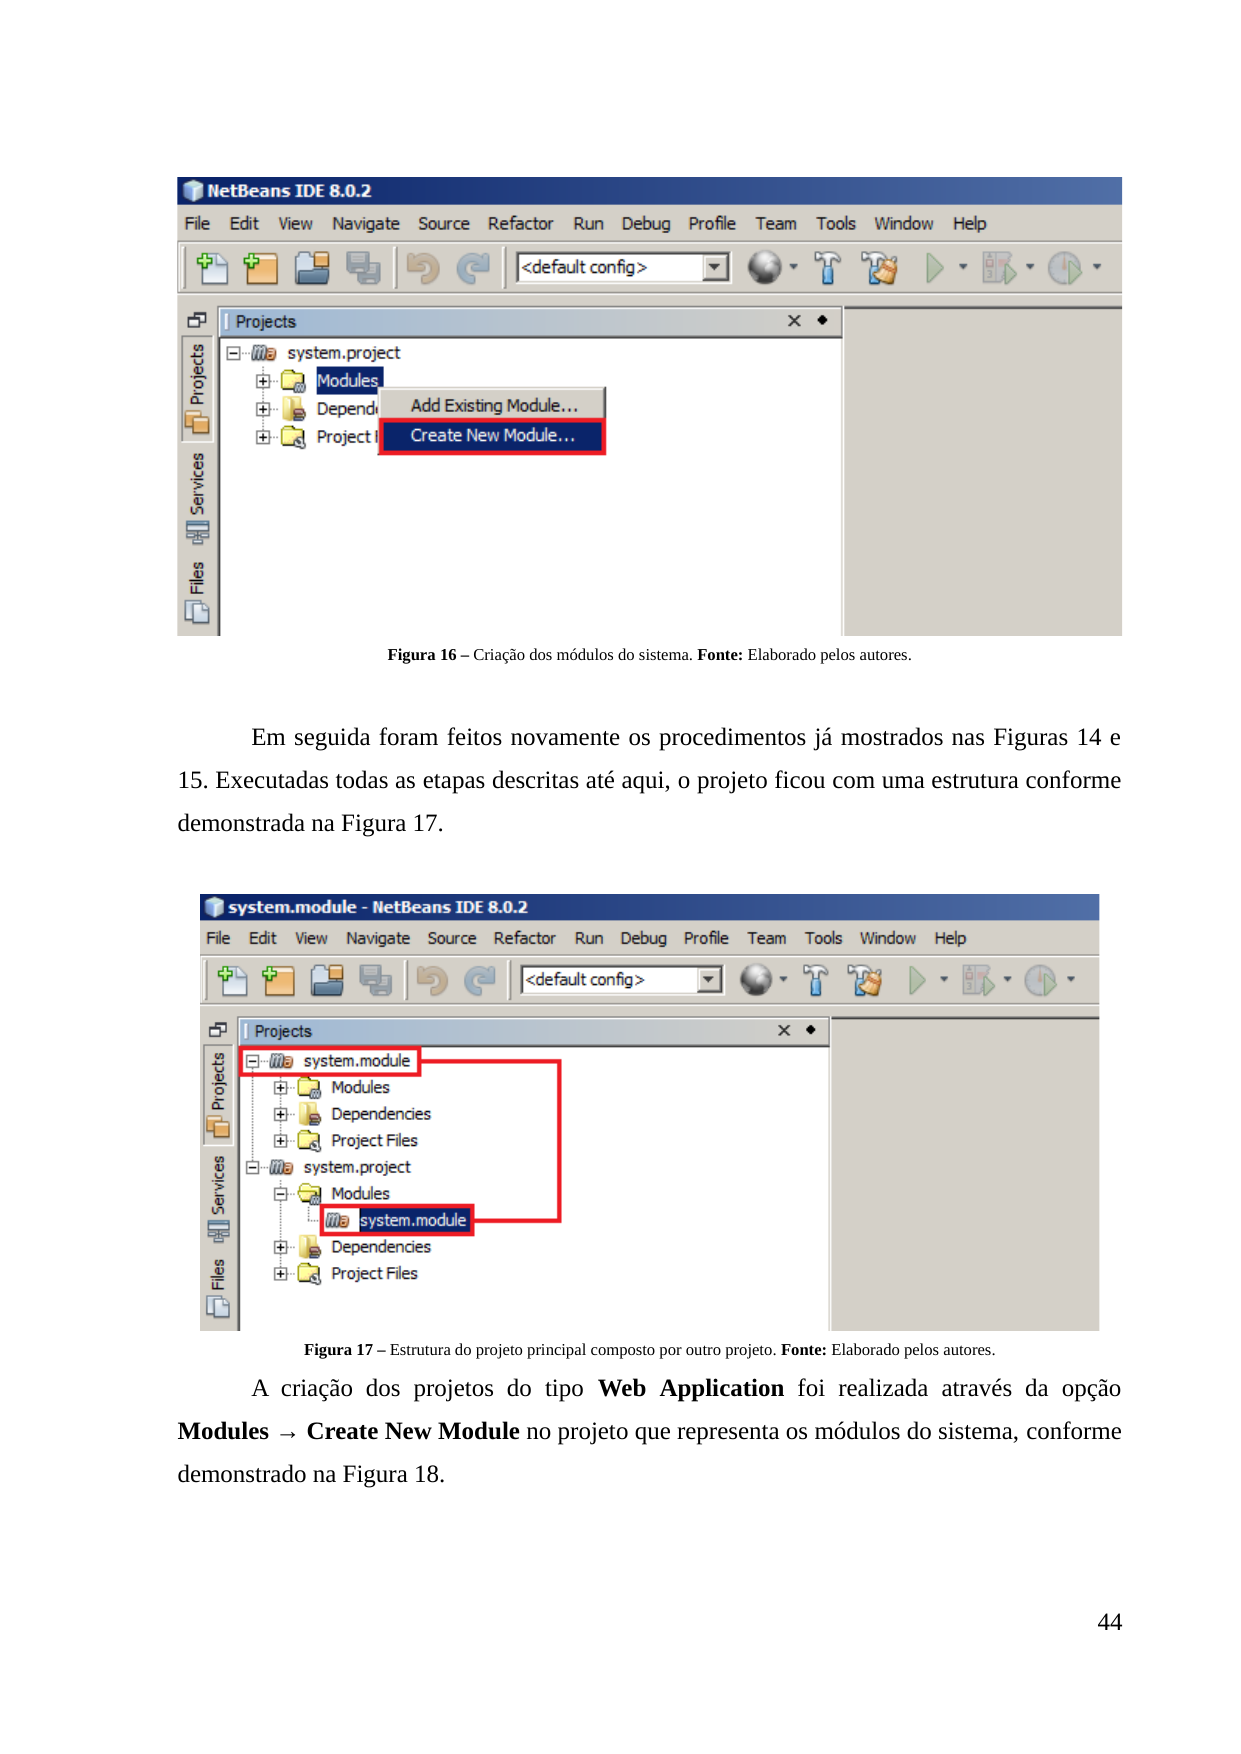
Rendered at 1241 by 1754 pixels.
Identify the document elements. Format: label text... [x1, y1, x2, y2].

picture [200, 894, 1100, 1331]
text Figura 17 – Estrutura do projeto principal composto por outro projeto. Fonte: Elaborado pelos autores. [177, 1340, 1122, 1359]
text A criação dos projetos do tipo Web Application foi realizada através da opção Modules → Create New Module no projeto que representa os módulos do sistema, conforme demonstrado na Figura 18. [177, 1359, 1122, 1488]
picture [177, 177, 1123, 636]
text Em seguida foram feitos novamente os procedimentos já mostrados nas Figuras 14 e 15. Executadas todas as etapas descritas até aqui, o projeto ficou com uma estrutura conforme demonstrada na Figura 17. [177, 722, 1122, 837]
text Figura 16 – Criação dos módulos do sistema. Fonte: Elaborado pelos autores. [177, 645, 1122, 664]
